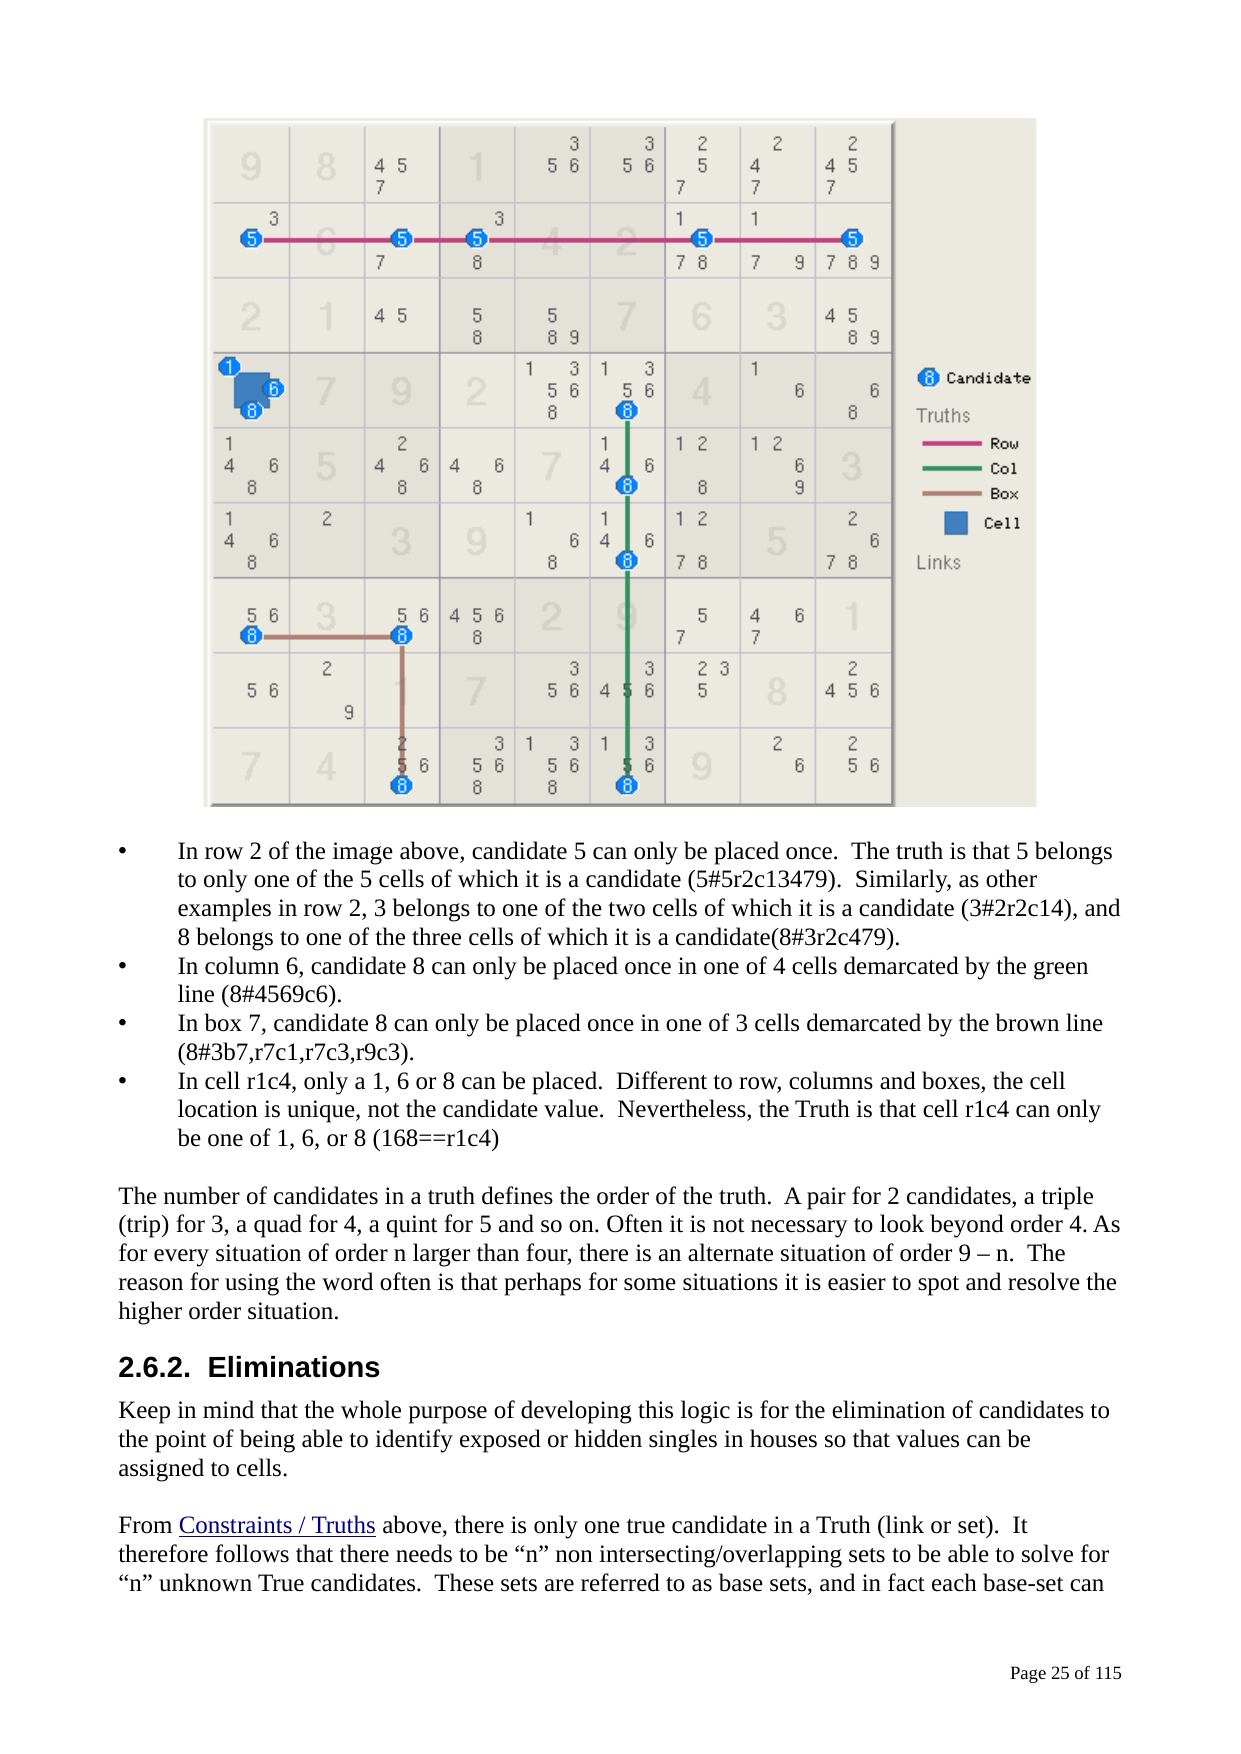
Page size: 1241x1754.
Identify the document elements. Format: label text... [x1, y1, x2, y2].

list The number of candidates in a truth defines the order of the truth. A pair for 2 candidates, a triple (trip) for 3, a quad for 4, a quint for 5 and so on. Often it is not necessary to look beyond order 4. As for every situation of order n larger than four, there is an alternate situation of order 9 – n. The reason for using the word often is that perhaps for some situations it is easier to spot and resolve the higher order situation. [118, 1181, 1122, 1324]
list In cell r1c4, only a 1, 6 or 8 can be placed. Different to row, columns and boxes, the cell location is unique, not the candidate value. Nevertheless, the Truth is that cell r1c4 can only be one of 1, 6, or 8 (168==r1c4) [118, 1066, 1122, 1152]
subtitle Eliminations [118, 1349, 1122, 1383]
list In row 2 of the image above, candidate 5 can only be placed once. The truth is that 5 belongs to only one of the 5 cells of which it is a candidate (5#5r2c13479). Similarly, as other examples in row 2, 3 belongs to one of the two cells of which it is a candidate (3#2r2c14), and 8 belongs to one of the three cells of which it is a candidate(8#3r2c479). [118, 836, 1122, 951]
list In column 6, candidate 8 can only be placed once in one of 4 cells demarcated by the green line (8#4569c6). [118, 951, 1122, 1008]
text Keep in mind that the whole purpose of developing this logic is for the elimination of candidates to the point of being able to identify exposed or hidden singles in houses so that values can be assigned to cells. [118, 1396, 1122, 1482]
list In box 7, candidate 8 can only be placed once in one of 3 cells demarcated by the brown line (8#3b7,r7c1,r7c3,r9c3). [118, 1008, 1122, 1066]
picture [203, 118, 1037, 807]
text From Constraints / Truths above, there is only one true candidate in a Truth (link or set). It therefore follows that there needs to be “n” non intersecting/overlapping sets to be able to solve for “n” unknown True candidates. These sets are referred to as base sets, and in fact each base-set can [118, 1511, 1122, 1597]
